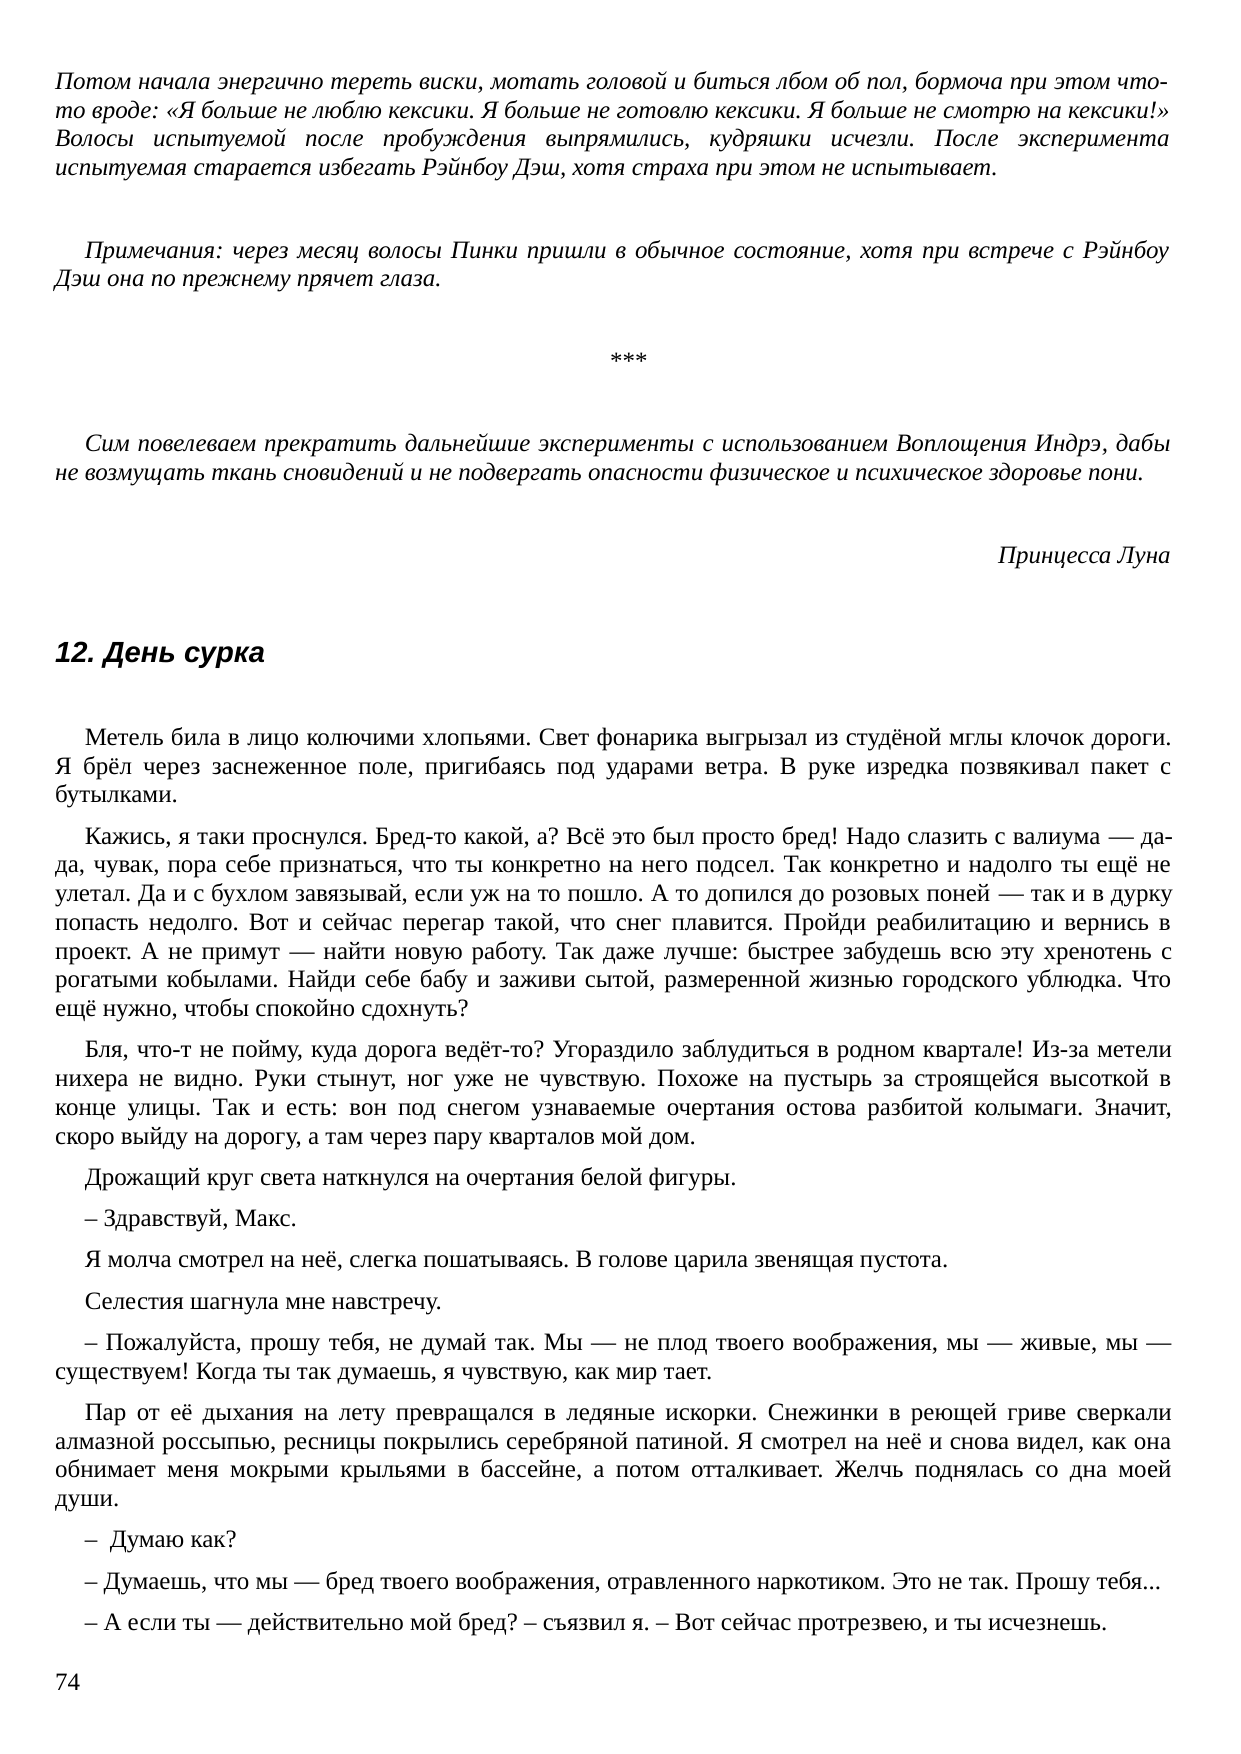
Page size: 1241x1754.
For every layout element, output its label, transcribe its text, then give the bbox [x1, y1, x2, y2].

text – Думаешь, что мы — бред твоего воображения, отравленного наркотиком. Это не так. Прошу тебя... [55, 1566, 1173, 1594]
text Пар от её дыхания на лету превращался в ледяные искорки. Снежинки в реющей гриве сверкали алмазной россыпью, ресницы покрылись серебряной патиной. Я смотрел на неё и снова видел, как она обнимает меня мокрыми крыльями в бассейне, а потом отталкивает. Желчь поднялась со дна моей души. [55, 1397, 1173, 1512]
text Я молча смотрел на неё, слегка пошатываясь. В голове царила звенящая пустота. [55, 1244, 1173, 1273]
text – А если ты — действительно мой бред? – съязвил я. – Вот сейчас протрезвею, и ты исчезнешь. [55, 1607, 1173, 1636]
text Сим повелеваем прекратить дальнейшие эксперименты с использованием Воплощения Индрэ, дабы не возмущать ткань сновидений и не подвергать опасности физическое и психическое здоровье пони. [55, 428, 1173, 486]
text – Пожалуйста, прошу тебя, не думай так. Мы — не плод твоего воображения, мы — живые, мы — существуем! Когда ты так думаешь, я чувствую, как мир тает. [55, 1327, 1173, 1384]
text – Думаю как? [55, 1524, 1173, 1553]
text Принцесса Луна [55, 540, 1173, 568]
text Кажись, я таки проснулся. Бред-то какой, а? Всё это был просто бред! Надо слазить с валиума — да-да, чувак, пора себе признаться, что ты конкретно на него подсел. Так конкретно и надолго ты ещё не улетал. Да и с бухлом завязывай, если уж на то пошло. А то допился до розовых поней — так и в дурку попасть недолго. Вот и сейчас перегар такой, что снег плавится. Пройди реабилитацию и вернись в проект. А не примут — найти новую работу. Так даже лучше: быстрее забудешь всю эту хренотень с рогатыми кобылами. Найди себе бабу и заживи сытой, размеренной жизнью городского ублюдка. Что ещё нужно, чтобы спокойно сдохнуть? [55, 821, 1173, 1022]
text Потом начала энергично тереть виски, мотать головой и биться лбом об пол, бормоча при этом что-то вроде: «Я больше не люблю кексики. Я больше не готовлю кексики. Я больше не смотрю на кексики!» Волосы испытуемой после пробуждения выпрямились, кудряшки исчезли. После эксперимента испытуемая старается избегать Рэйнбоу Дэш, хотя страха при этом не испытывает. [55, 66, 1173, 181]
subtitle 12. День сурка [55, 635, 1173, 668]
text Метель била в лицо колючими хлопьями. Свет фонарика выгрызал из студёной мглы клочок дороги. Я брёл через заснеженное поле, пригибаясь под ударами ветра. В руке изредка позвякивал пакет с бутылками. [55, 722, 1173, 808]
text Бля, что-т не пойму, куда дорога ведёт-то? Угораздило заблудиться в родном квартале! Из-за метели нихера не видно. Руки стынут, ног уже не чувствую. Похоже на пустырь за строящейся высоткой в конце улицы. Так и есть: вон под снегом узнаваемые очертания остова разбитой колымаги. Значит, скоро выйду на дорогу, а там через пару кварталов мой дом. [55, 1034, 1173, 1149]
text – Здравствуй, Макс. [55, 1203, 1173, 1232]
text Дрожащий круг света наткнулся на очертания белой фигуры. [55, 1162, 1173, 1191]
text Селестия шагнула мне навстречу. [55, 1286, 1173, 1314]
text Примечания: через месяц волосы Пинки пришли в обычное состояние, хотя при встрече с Рэйнбоу Дэш она по прежнему прячет глаза. [55, 235, 1173, 292]
text *** [55, 346, 1173, 375]
